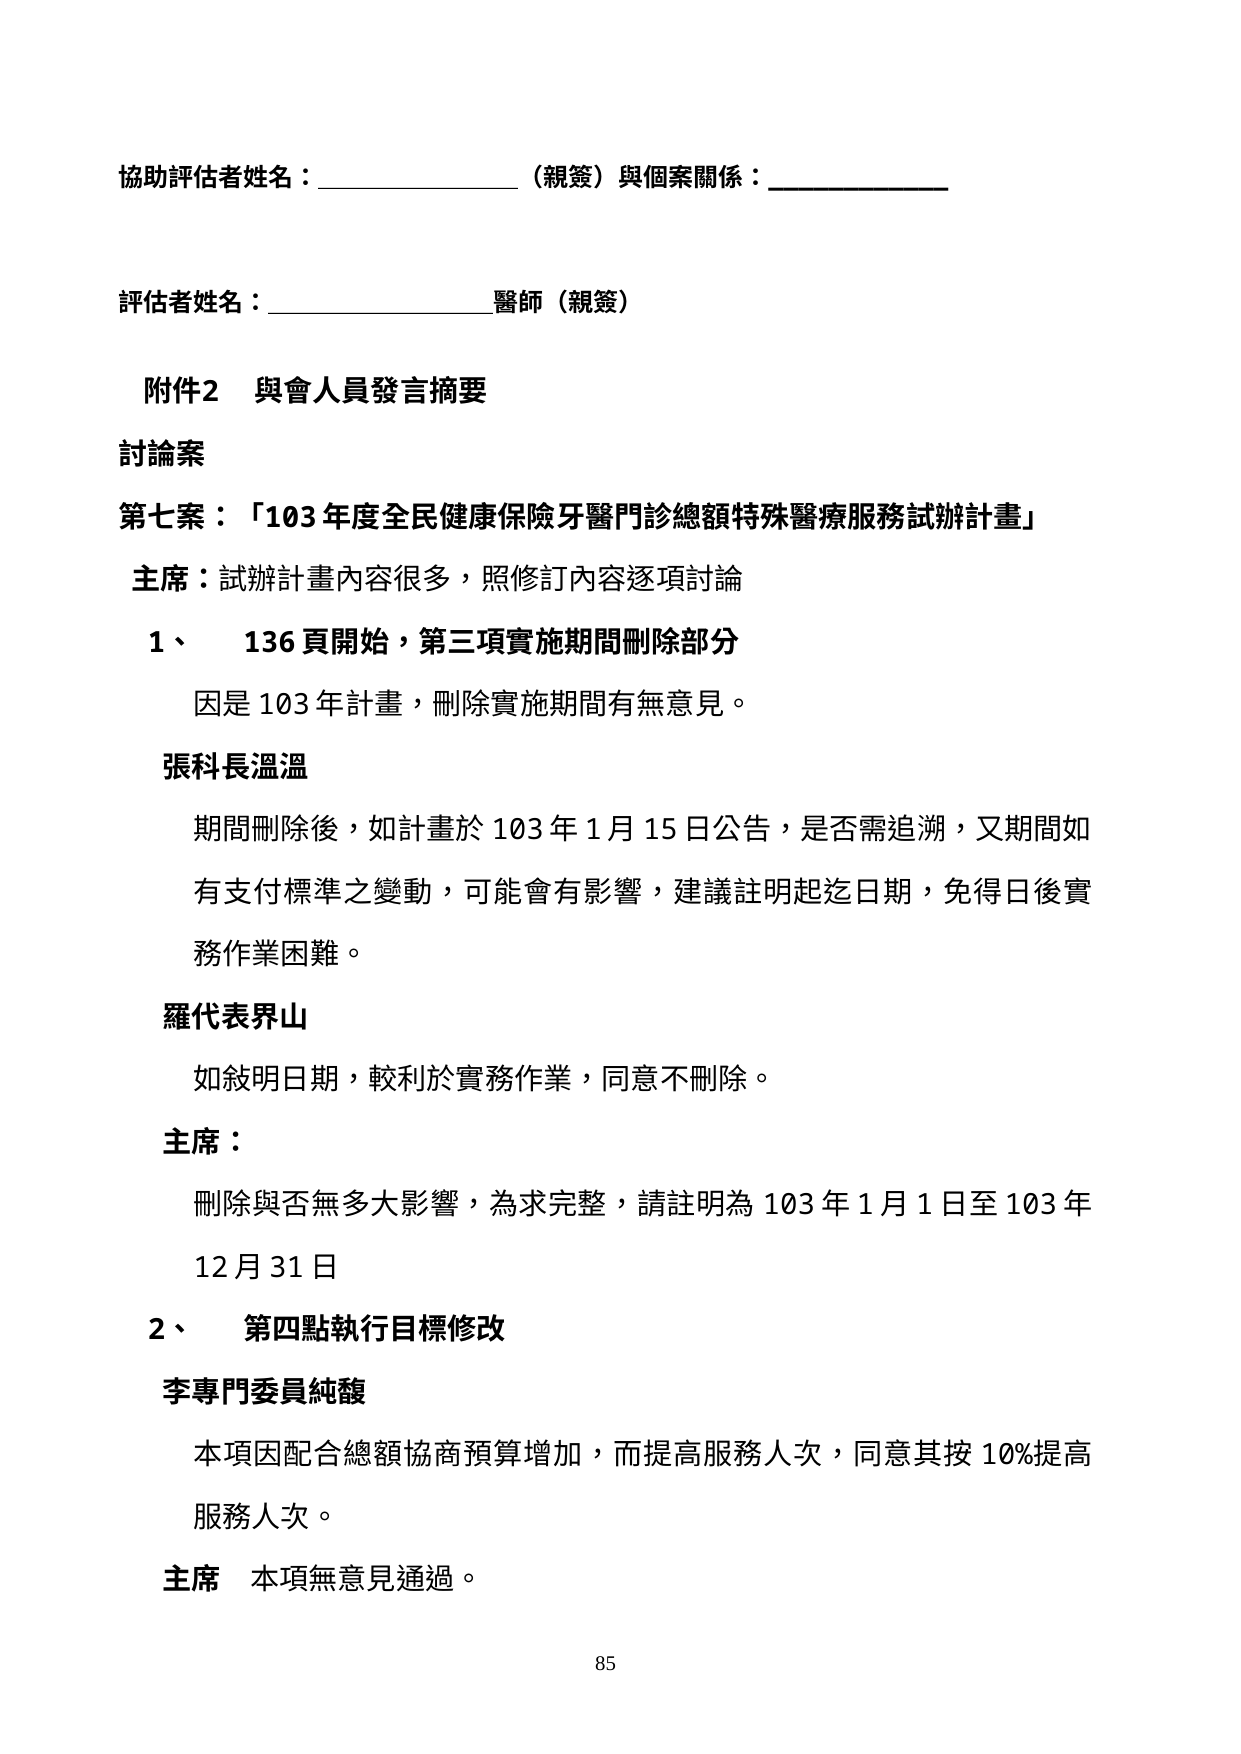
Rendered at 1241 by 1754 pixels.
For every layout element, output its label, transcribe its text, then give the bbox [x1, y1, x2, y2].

text 刪除與否無多大影響，為求完整，請註明為103年1月1日至103年12月31日 [193, 1160, 1093, 1285]
text 如敍明日期，較利於實務作業，同意不刪除。 [193, 1035, 1093, 1098]
text 張科長溫溫 [162, 723, 1093, 785]
text 主席 本項無意見通過。 [162, 1535, 1093, 1598]
text 第七案：「103年度全民健康保險牙醫門診總額特殊醫療服務試辦計畫」 [118, 473, 1093, 535]
text 李專門委員純馥 [162, 1348, 1093, 1410]
text 期間刪除後，如計畫於103年1月15日公告，是否需追溯，又期間如有支付標準之變動，可能會有影響，建議註明起迄日期，免得日後實務作業困難。 [193, 785, 1093, 973]
list 136頁開始，第三項實施期間刪除部分 [148, 598, 1093, 660]
text 討論案 [118, 410, 1093, 473]
text 主席： [162, 1098, 1093, 1160]
text 本項因配合總額協商預算增加，而提高服務人次，同意其按10%提高服務人次。 [193, 1410, 1093, 1535]
text 協助評估者姓名：＿＿＿＿＿＿＿＿（親簽）與個案關係：____________ [118, 134, 993, 197]
text 附件2 與會人員發言摘要 [143, 368, 1093, 410]
text 羅代表界山 [162, 973, 1093, 1035]
text 因是103年計畫，刪除實施期間有無意見。 [193, 660, 1093, 723]
list 第四點執行目標修改 [148, 1285, 1093, 1348]
text 主席：試辦計畫內容很多，照修訂內容逐項討論 [131, 535, 1093, 598]
text 評估者姓名：＿＿＿＿＿＿＿＿＿醫師（親簽） [118, 259, 1093, 322]
